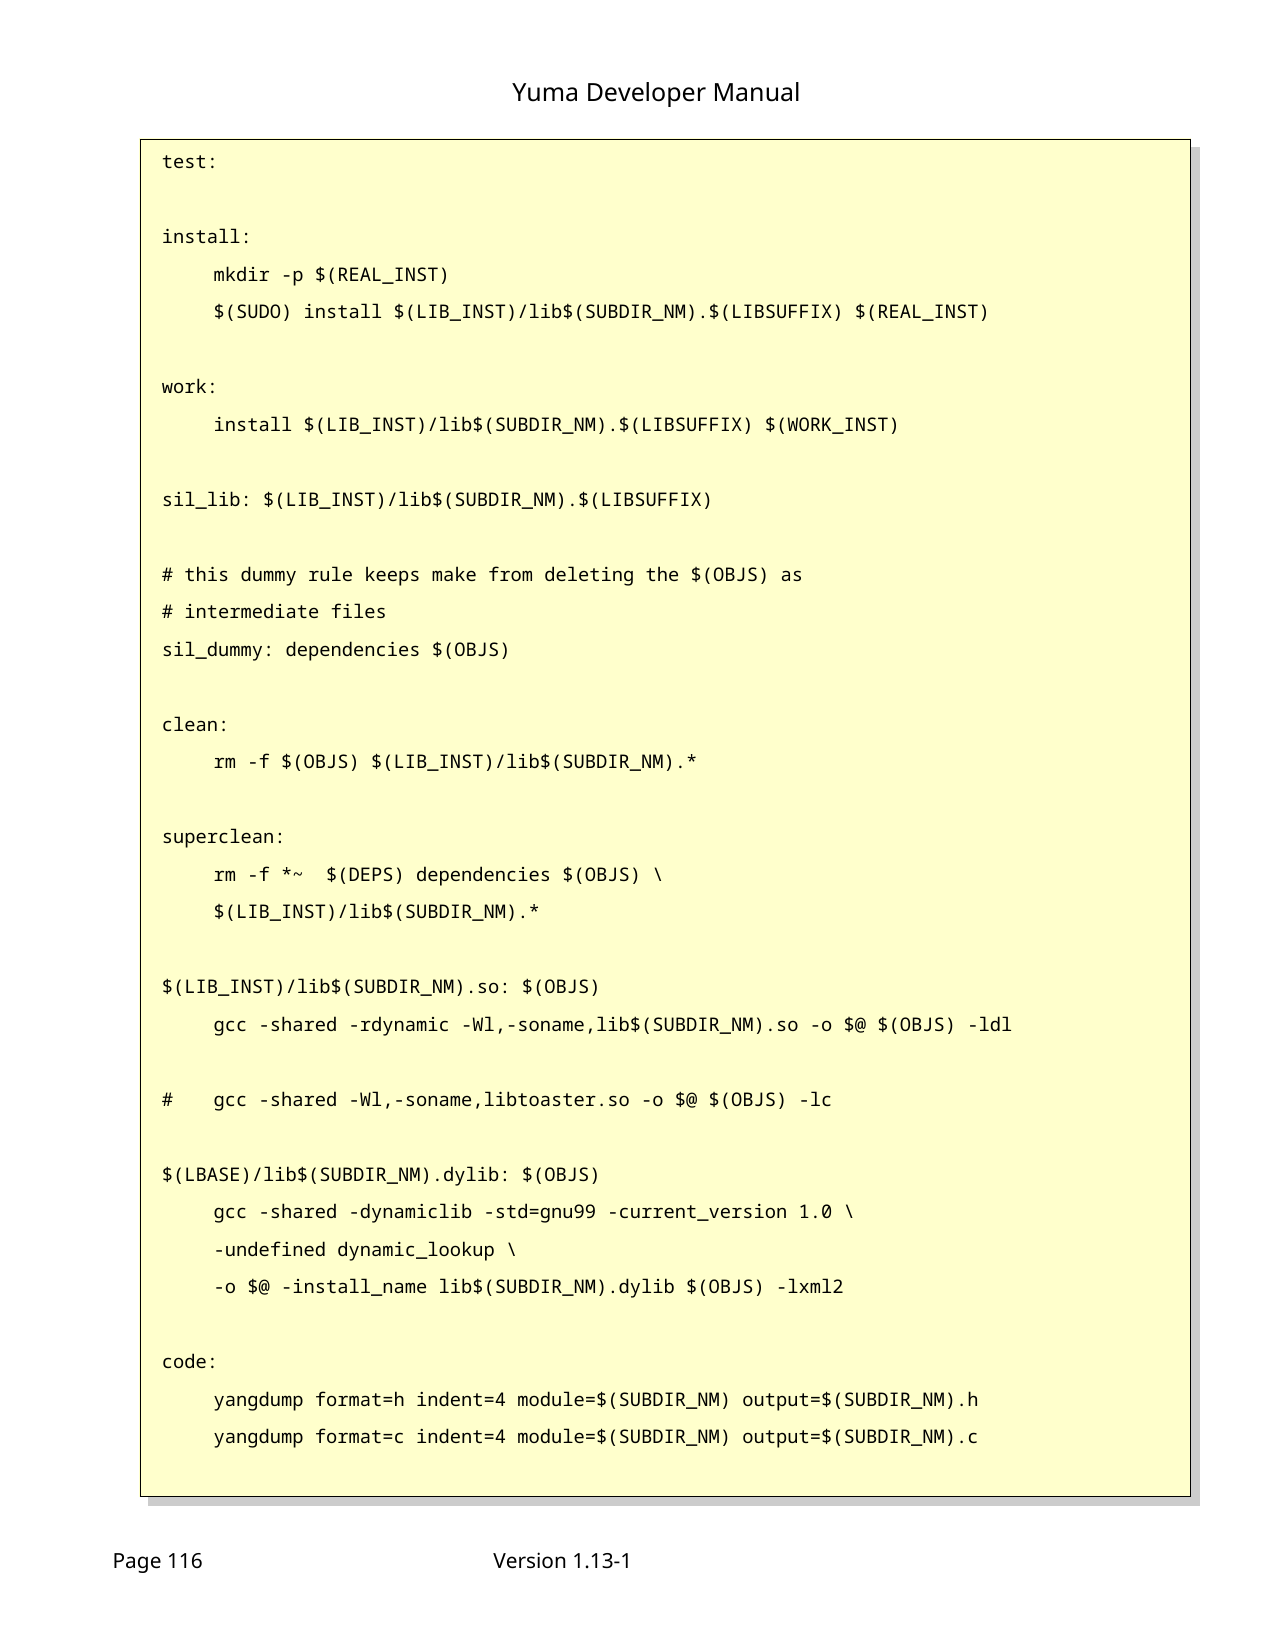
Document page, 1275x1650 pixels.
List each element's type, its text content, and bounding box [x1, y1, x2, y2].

text # gcc -shared -Wl,-soname,libtoaster.so -o $@ $(OBJS) -lc [141, 1076, 1190, 1112]
text sil_dummy: dependencies $(OBJS) [141, 626, 1190, 662]
text gcc -shared -rdynamic -Wl,-soname,lib$(SUBDIR_NM).so -o $@ $(OBJS) -ldl [141, 1001, 1190, 1037]
text rm -f $(OBJS) $(LIB_INST)/lib$(SUBDIR_NM).* [141, 738, 1190, 774]
text mkdir -p $(REAL_INST) [141, 251, 1190, 287]
text -o $@ -install_name lib$(SUBDIR_NM).dylib $(OBJS) -lxml2 [141, 1263, 1190, 1299]
text superclean: [141, 813, 1190, 849]
text $(SUDO) install $(LIB_INST)/lib$(SUBDIR_NM).$(LIBSUFFIX) $(REAL_INST) [141, 288, 1190, 324]
text $(LIB_INST)/lib$(SUBDIR_NM).* [141, 888, 1190, 924]
text # this dummy rule keeps make from deleting the $(OBJS) as [141, 551, 1190, 587]
text # intermediate files [141, 588, 1190, 624]
text $(LBASE)/lib$(SUBDIR_NM).dylib: $(OBJS) [141, 1151, 1190, 1187]
text test: [141, 140, 1190, 174]
text sil_lib: $(LIB_INST)/lib$(SUBDIR_NM).$(LIBSUFFIX) [141, 476, 1190, 512]
text install $(LIB_INST)/lib$(SUBDIR_NM).$(LIBSUFFIX) $(WORK_INST) [141, 401, 1190, 437]
text work: [141, 363, 1190, 399]
text clean: [141, 701, 1190, 737]
text gcc -shared -dynamiclib -std=gnu99 -current_version 1.0 \ [141, 1188, 1190, 1224]
text yangdump format=c indent=4 module=$(SUBDIR_NM) output=$(SUBDIR_NM).c [141, 1413, 1190, 1449]
text yangdump format=h indent=4 module=$(SUBDIR_NM) output=$(SUBDIR_NM).h [141, 1376, 1190, 1412]
text code: [141, 1338, 1190, 1374]
text -undefined dynamic_lookup \ [141, 1226, 1190, 1262]
text $(LIB_INST)/lib$(SUBDIR_NM).so: $(OBJS) [141, 963, 1190, 999]
text install: [141, 213, 1190, 249]
text rm -f *~ $(DEPS) dependencies $(OBJS) \ [141, 851, 1190, 887]
